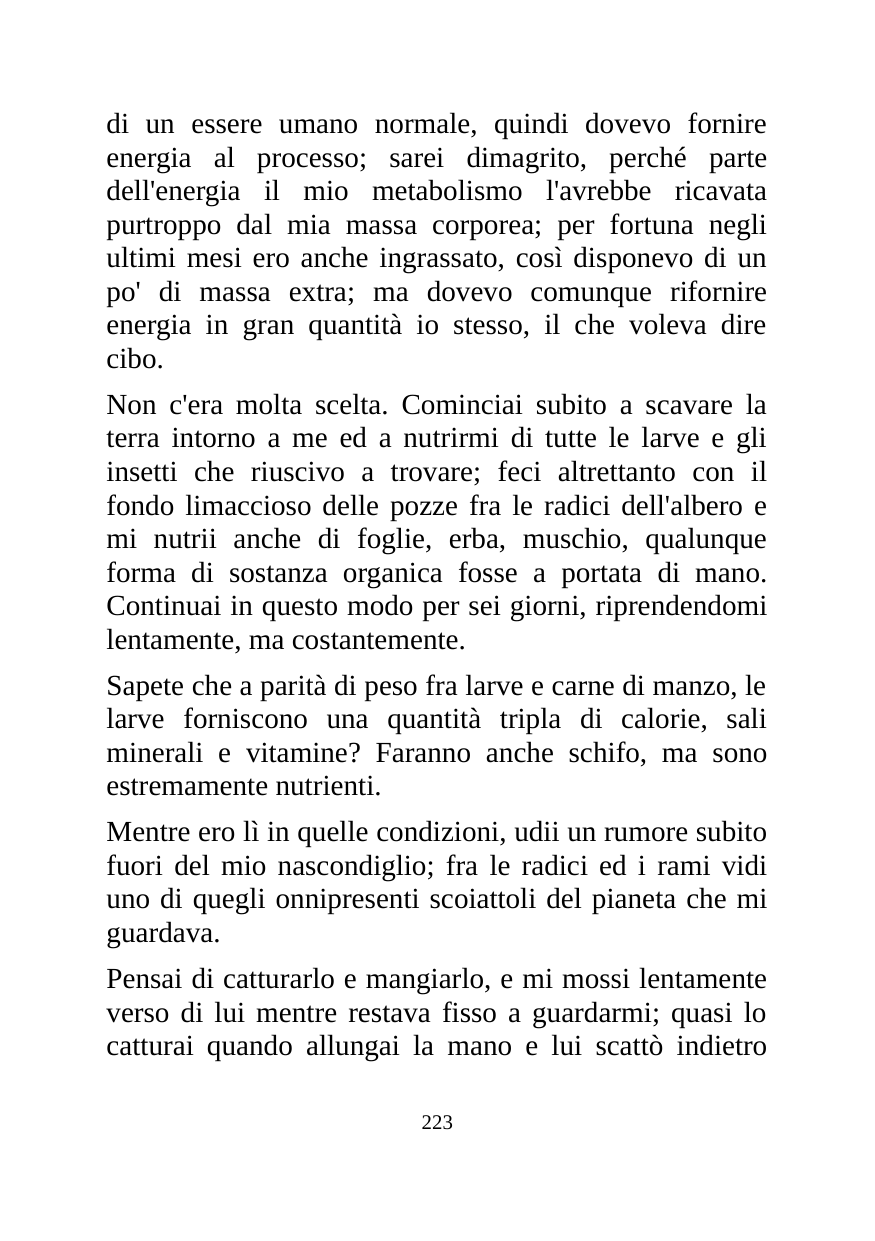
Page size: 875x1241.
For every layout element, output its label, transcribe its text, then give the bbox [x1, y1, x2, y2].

text Mentre ero lì in quelle condizioni, udii un rumore subito fuori del mio nascondiglio; fra le radici ed i rami vidi uno di quegli onnipresenti scoiattoli del pianeta che mi guardava. [106, 814, 768, 949]
text Pensai di catturarlo e mangiarlo, e mi mossi lentamente verso di lui mentre restava fisso a guardarmi; quasi lo catturai quando allungai la mano e lui scattò indietro [106, 961, 768, 1062]
text di un essere umano normale, quindi dovevo fornire energia al processo; sarei dimagrito, perché parte dell'energia il mio metabolismo l'avrebbe ricavata purtroppo dal mia massa corporea; per fortuna negli ultimi mesi ero anche ingrassato, così disponevo di un po' di massa extra; ma dovevo comunque rifornire energia in gran quantità io stesso, il che voleva dire cibo. [106, 106, 768, 374]
text Sapete che a parità di peso fra larve e carne di manzo, le larve forniscono una quantità tripla di calorie, sali minerali e vitamine? Faranno anche schifo, ma sono estremamente nutrienti. [106, 668, 768, 802]
text Non c'era molta scelta. Cominciai subito a scavare la terra intorno a me ed a nutrirmi di tutte le larve e gli insetti che riuscivo a trovare; feci altrettanto con il fondo limaccioso delle pozze fra le radici dell'albero e mi nutrii anche di foglie, erba, muschio, qualunque forma di sostanza organica fosse a portata di mano. Continuai in questo modo per sei giorni, riprendendomi lentamente, ma costantemente. [106, 387, 768, 655]
